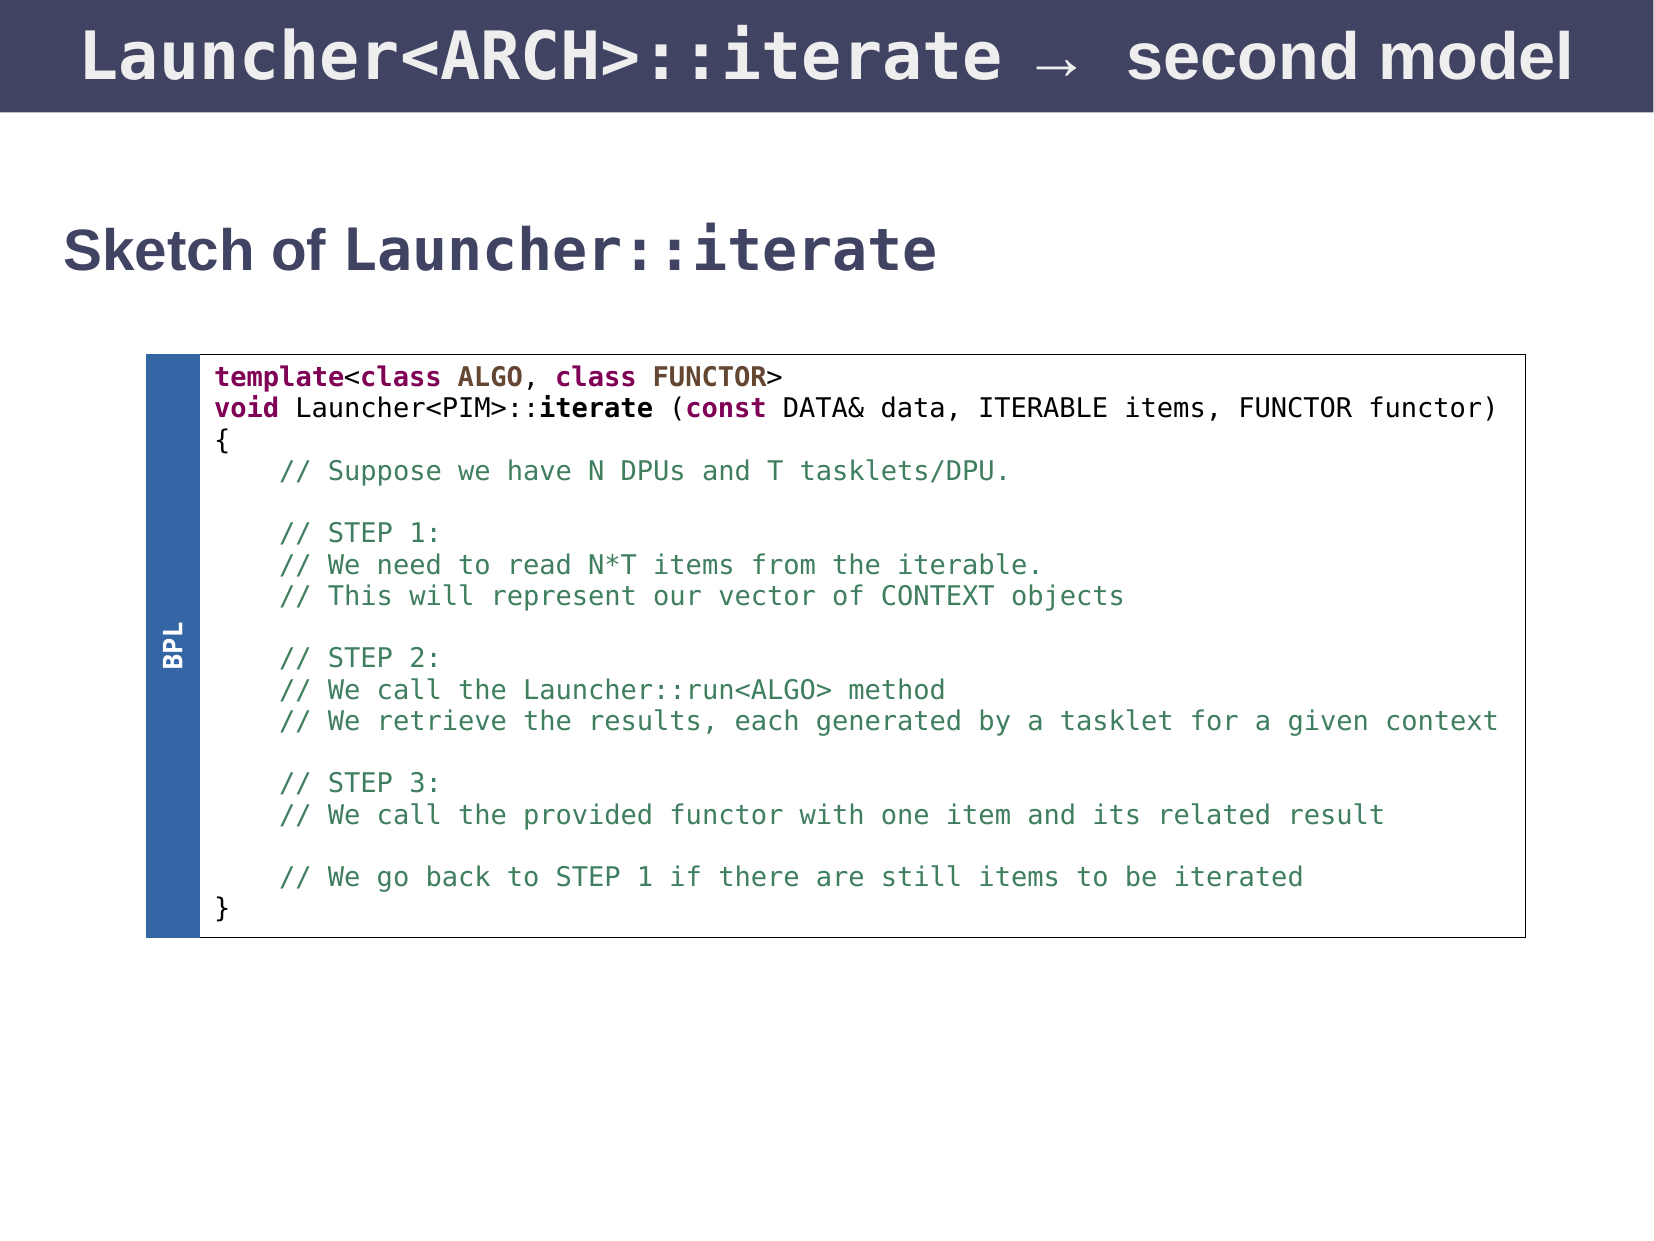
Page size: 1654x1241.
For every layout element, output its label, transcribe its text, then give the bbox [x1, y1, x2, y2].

text_box Launcher<ARCH>::iterate → second model [0, 0, 1654, 113]
text_box BPL [146, 354, 200, 938]
text_box template<class ALGO, class FUNCTOR> void Launcher<PIM>::iterate (const DATA& data, ITERABLE items, FUNCTOR functor) { // Suppose we have N DPUs and T tasklets/DPU. // STEP 1: // We need to read N*T items from the iterable. // This will represent our vector of CONTEXT objects // STEP 2: // We call the Launcher::run<ALGO> method // We retrieve the results, each generated by a tasklet for a given context // STEP 3: // We call the provided functor with one item and its related result // We go back to STEP 1 if there are still items to be iterated } [200, 354, 1526, 938]
text_box Sketch of Launcher::iterate [49, 209, 1538, 292]
